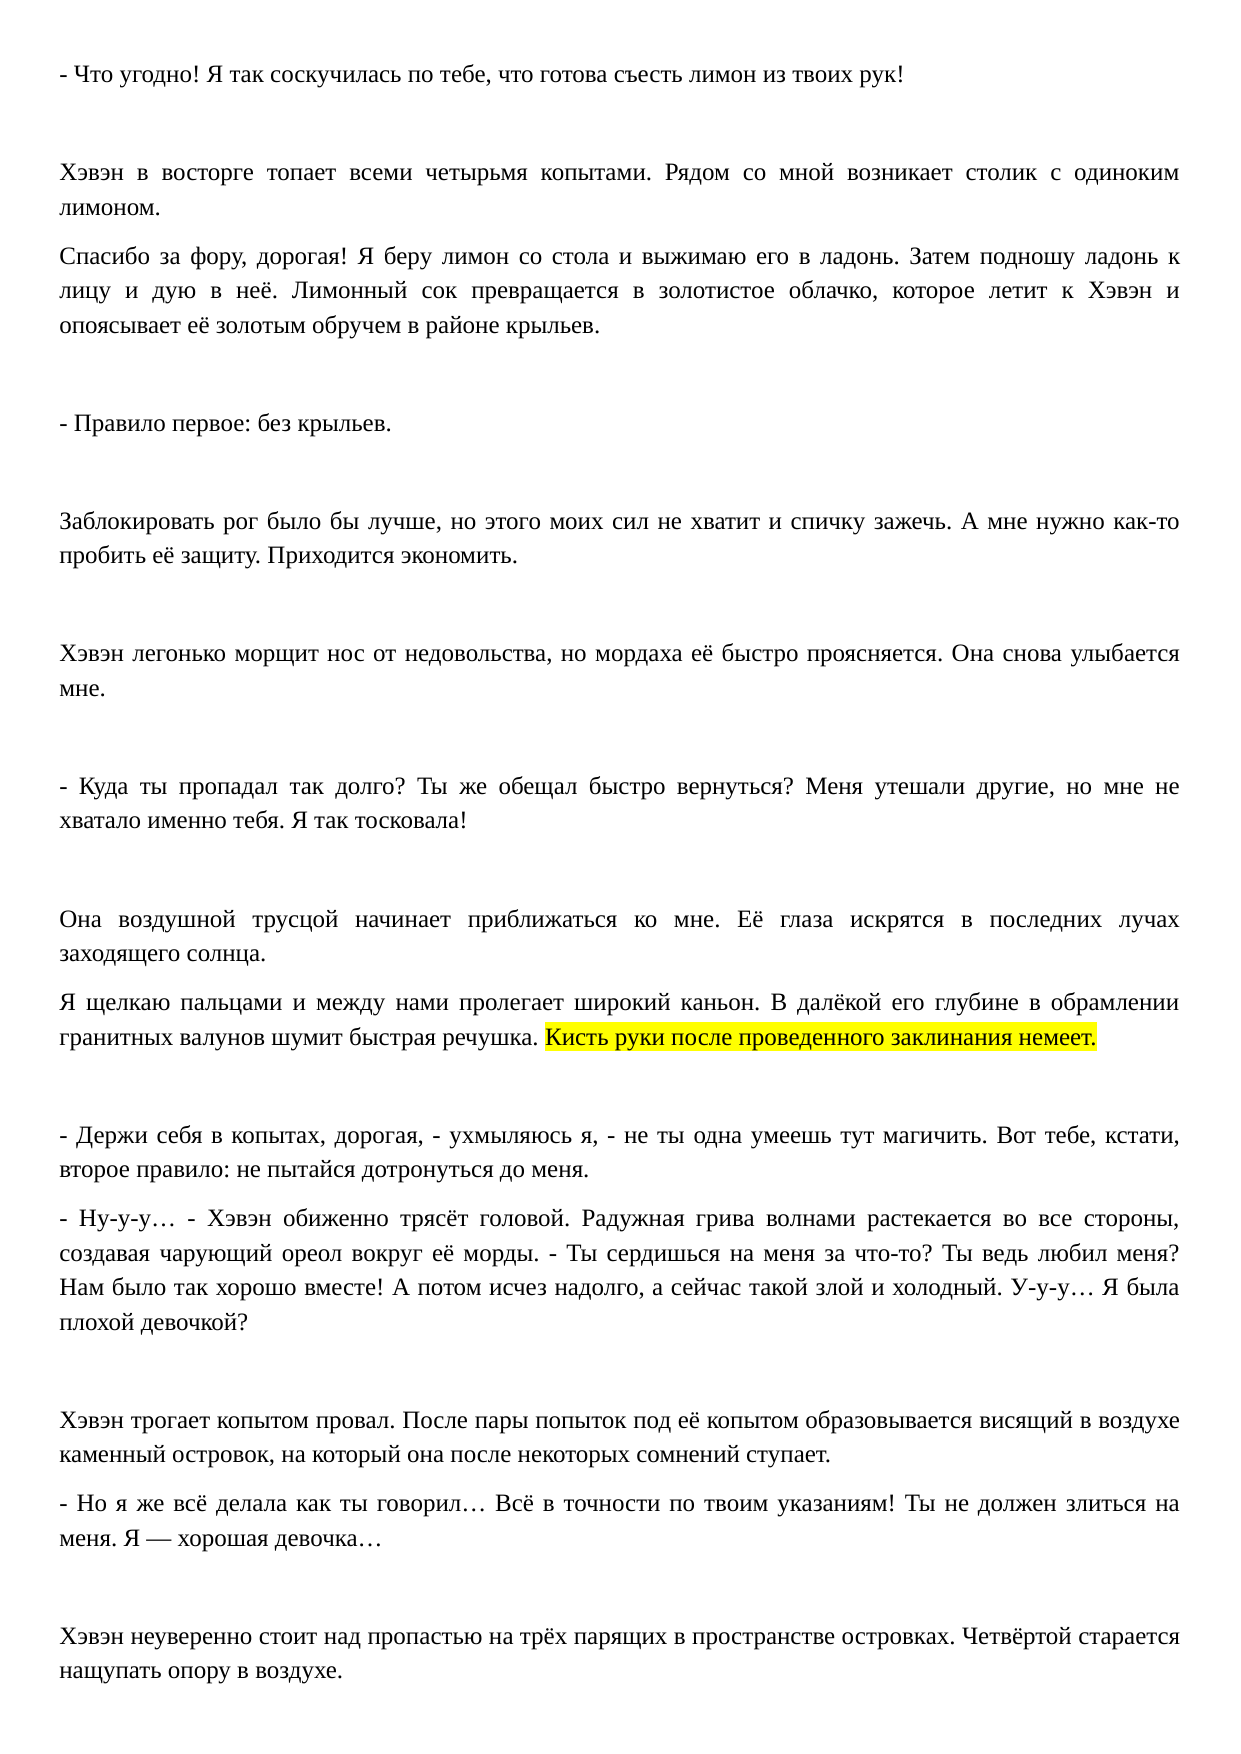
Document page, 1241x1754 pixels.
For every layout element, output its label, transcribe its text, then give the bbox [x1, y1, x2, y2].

text - Что угодно! Я так соскучилась по тебе, что готова съесть лимон из твоих рук! [59, 59, 1181, 88]
text - Держи себя в копытах, дорогая, - ухмыляюсь я, - не ты одна умеешь тут магичить. Вот тебе, кстати, второе правило: не пытайся дотронуться до меня. [59, 1120, 1181, 1183]
text Хэвэн неуверенно стоит над пропастью на трёх парящих в пространстве островках. Четвёртой старается нащупать опору в воздухе. [59, 1621, 1181, 1684]
text Хэвэн в восторге топает всеми четырьмя копытами. Рядом со мной возникает столик с одиноким лимоном. [59, 157, 1181, 220]
text - Куда ты пропадал так долго? Ты же обещал быстро вернуться? Меня утешали другие, но мне не хватало именно тебя. Я так тосковала! [59, 771, 1181, 834]
text - Правило первое: без крыльев. [59, 408, 1181, 437]
text Хэвэн легонько морщит нос от недовольства, но мордаха её быстро проясняется. Она снова улыбается мне. [59, 638, 1181, 702]
text Она воздушной трусцой начинает приближаться ко мне. Её глаза искрятся в последних лучах заходящего солнца. [59, 904, 1181, 967]
text Хэвэн трогает копытом провал. После пары попыток под её копытом образовывается висящий в воздухе каменный островок, на который она после некоторых сомнений ступает. [59, 1405, 1181, 1468]
text Заблокировать рог было бы лучше, но этого моих сил не хватит и спичку зажечь. А мне нужно как-то пробить её защиту. Приходится экономить. [59, 506, 1181, 569]
text - Но я же всё делала как ты говорил… Всё в точности по твоим указаниям! Ты не должен злиться на меня. Я — хорошая девочка… [59, 1488, 1181, 1552]
text - Ну-у-у… - Хэвэн обиженно трясёт головой. Радужная грива волнами растекается во все стороны, создавая чарующий ореол вокруг её морды. - Ты сердишься на меня за что-то? Ты ведь любил меня? Нам было так хорошо вместе! А потом исчез надолго, а сейчас такой злой и холодный. У-у-у… Я была плохой девочкой? [59, 1203, 1181, 1336]
text Спасибо за фору, дорогая! Я беру лимон со стола и выжимаю его в ладонь. Затем подношу ладонь к лицу и дую в неё. Лимонный сок превращается в золотистое облачко, которое летит к Хэвэн и опоясывает её золотым обручем в районе крыльев. [59, 241, 1181, 338]
text Я щелкаю пальцами и между нами пролегает широкий каньон. В далёкой его глубине в обрамлении гранитных валунов шумит быстрая речушка. Кисть руки после проведенного заклинания немеет. [59, 987, 1181, 1051]
